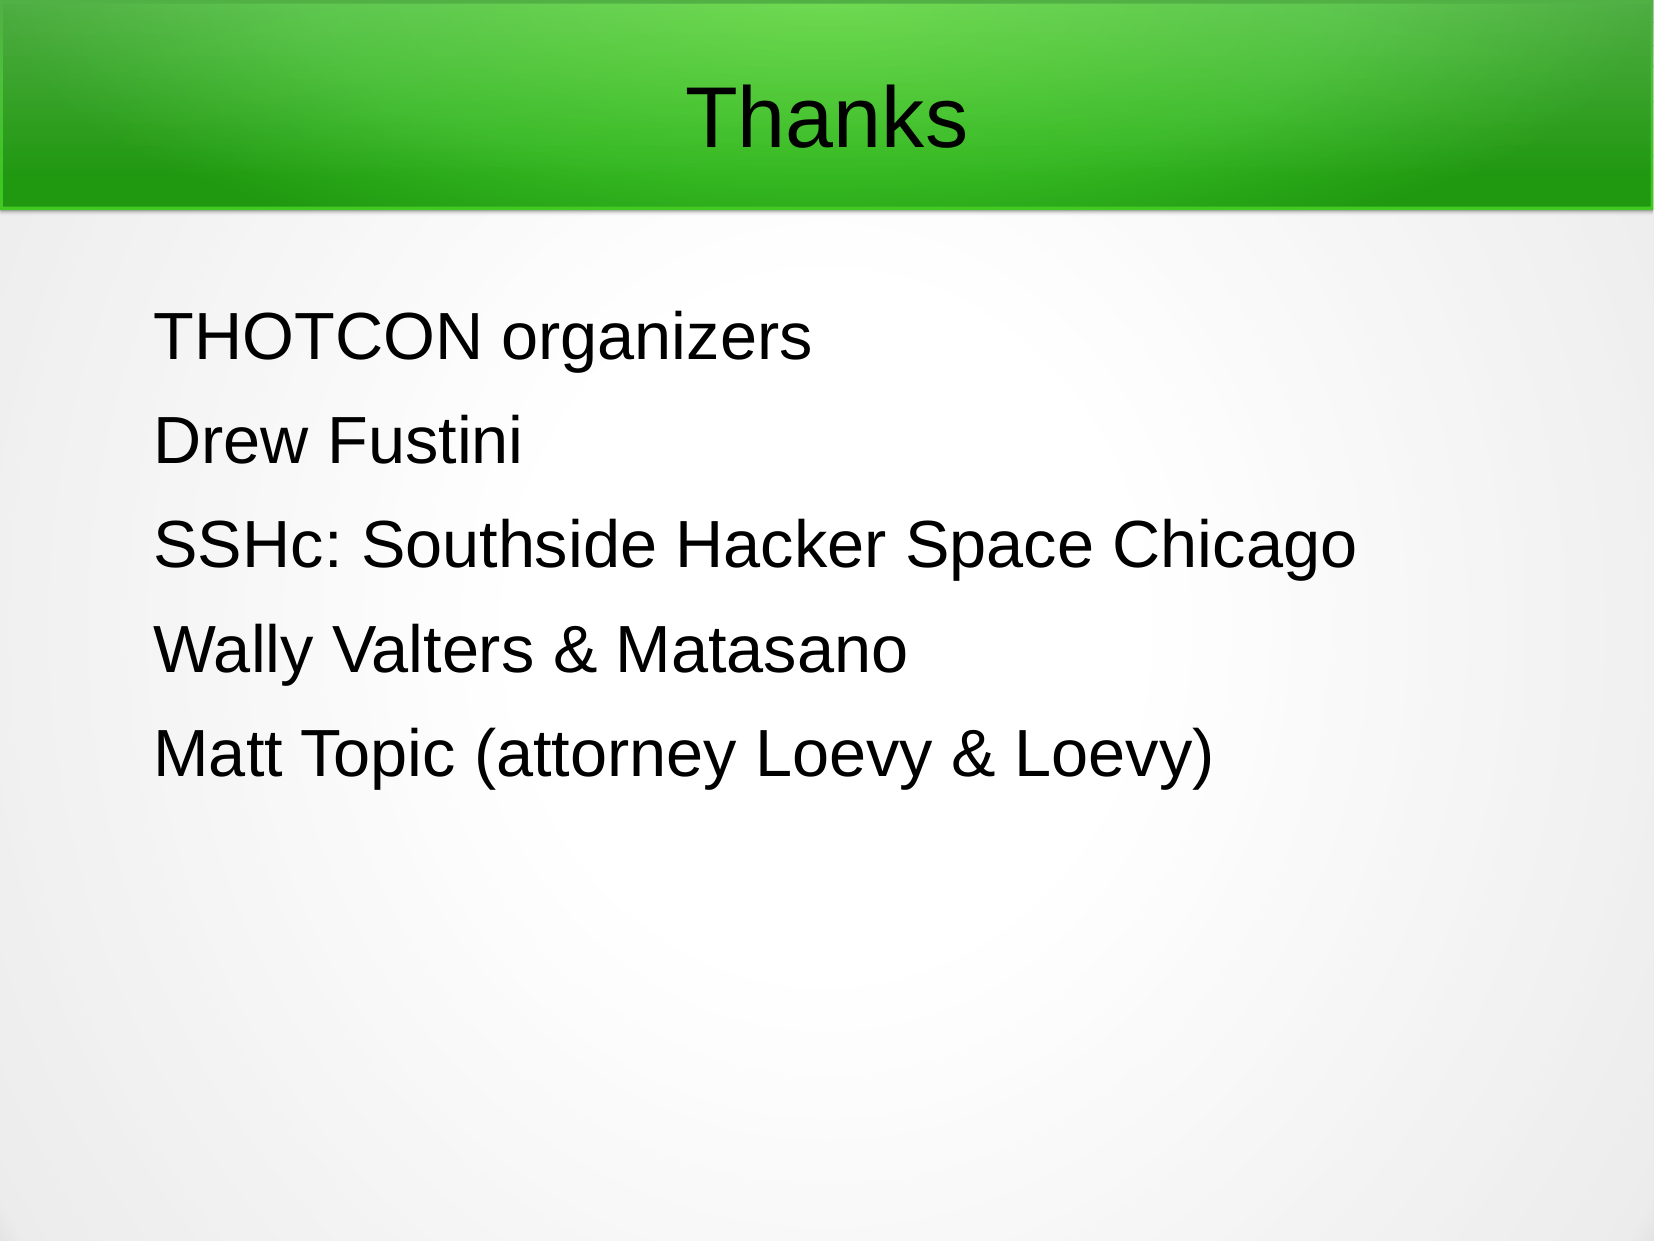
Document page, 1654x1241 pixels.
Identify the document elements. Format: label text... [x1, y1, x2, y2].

list THOTCON organizers Drew Fustini SSHc: Southside Hacker Space Chicago Wally Valters & Matasano Matt Topic (attorney Loevy & Loevy) [82, 299, 1571, 1019]
title Thanks [82, 47, 1571, 189]
